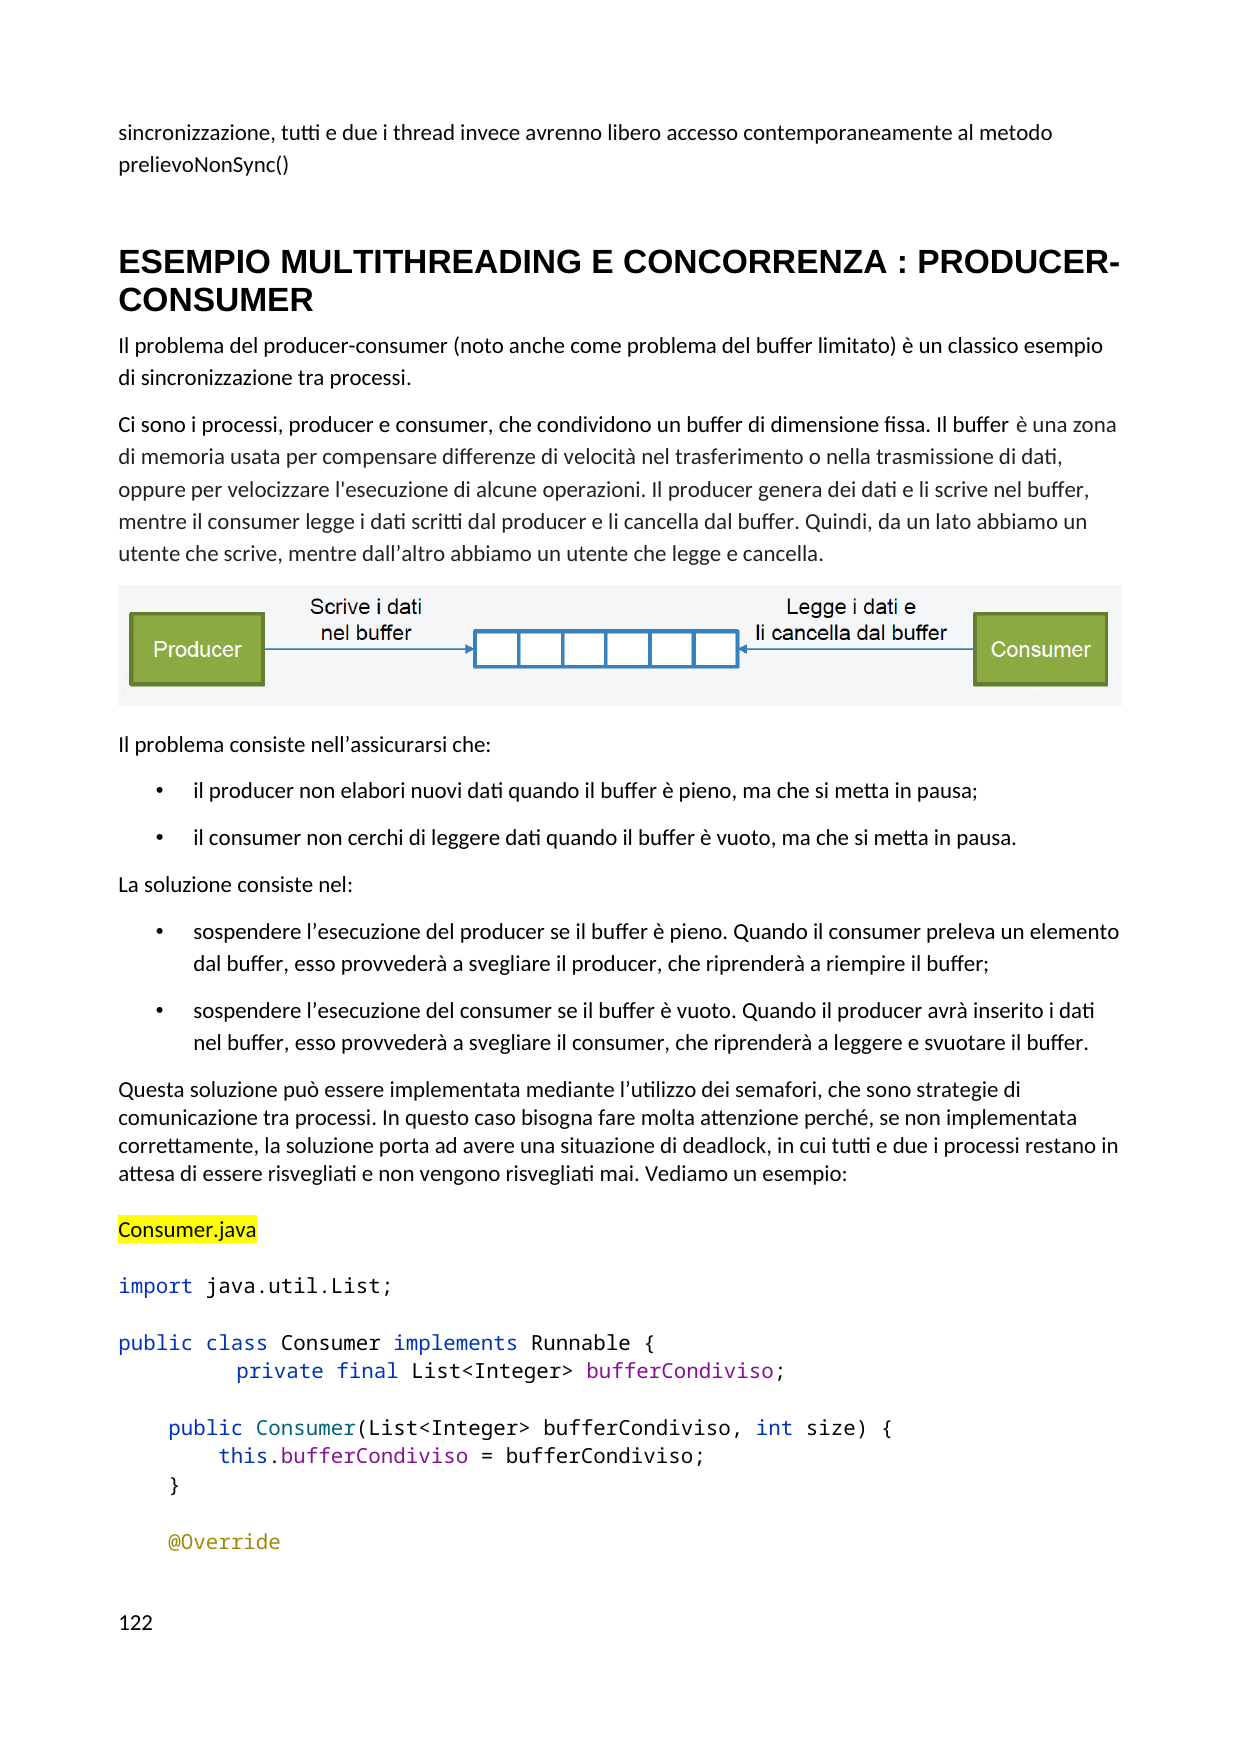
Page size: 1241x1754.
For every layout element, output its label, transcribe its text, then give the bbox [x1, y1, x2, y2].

text Il problema del producer-consumer (noto anche come problema del buffer limitato) è un classico esempio di sincronizzazione tra processi. [118, 331, 1122, 392]
text Ci sono i processi, producer e consumer, che condividono un buffer di dimensione fissa. Il buffer è una zona di memoria usata per compensare differenze di velocità nel trasferimento o nella trasmissione di dati, oppure per velocizzare l'esecuzione di alcune operazioni. Il producer genera dei dati e li scrive nel buffer, mentre il consumer legge i dati scritti dal producer e li cancella dal buffer. Quindi, da un lato abbiamo un utente che scrive, mentre dall’altro abbiamo un utente che legge e cancella. [118, 410, 1122, 567]
text Consumer.java [118, 1215, 1122, 1243]
list il producer non elabori nuovi dati quando il buffer è pieno, ma che si metta in pausa; [156, 776, 1122, 804]
subtitle ESEMPIO MULTITHREADING E CONCORRENZA : PRODUCER-CONSUMER [118, 242, 1122, 319]
picture [118, 585, 1123, 706]
list il consumer non cerchi di leggere dati quando il buffer è vuoto, ma che si metta in pausa. [156, 823, 1122, 851]
text Questa soluzione può essere implementata mediante l’utilizzo dei semafori, che sono strategie di comunicazione tra processi. In questo caso bisogna fare molta attenzione perché, se non implementata correttamente, la soluzione porta ad avere una situazione di deadlock, in cui tutti e due i processi restano in attesa di essere risvegliati e non vengono risvegliati mai. Vediamo un esempio: [118, 1075, 1122, 1187]
list sospendere l’esecuzione del producer se il buffer è pieno. Quando il consumer preleva un elemento dal buffer, esso provvederà a svegliare il producer, che riprenderà a riempire il buffer; [156, 917, 1122, 977]
list sospendere l’esecuzione del consumer se il buffer è vuoto. Quando il producer avrà inserito i dati nel buffer, esso provvederà a svegliare il consumer, che riprenderà a leggere e svuotare il buffer. [156, 996, 1122, 1056]
text import java.util.List; public class Consumer implements Runnable { private final List<Integer> bufferCondiviso; public Consumer(List<Integer> bufferCondiviso, int size) { this.bufferCondiviso = bufferCondiviso; } @Override [118, 1271, 1122, 1555]
text sincronizzazione, tutti e due i thread invece avrenno libero accesso contemporaneamente al metodo prelievoNonSync() [118, 118, 1122, 178]
text Il problema consiste nell’assicurarsi che: [118, 730, 1122, 758]
text La soluzione consiste nel: [118, 870, 1122, 898]
